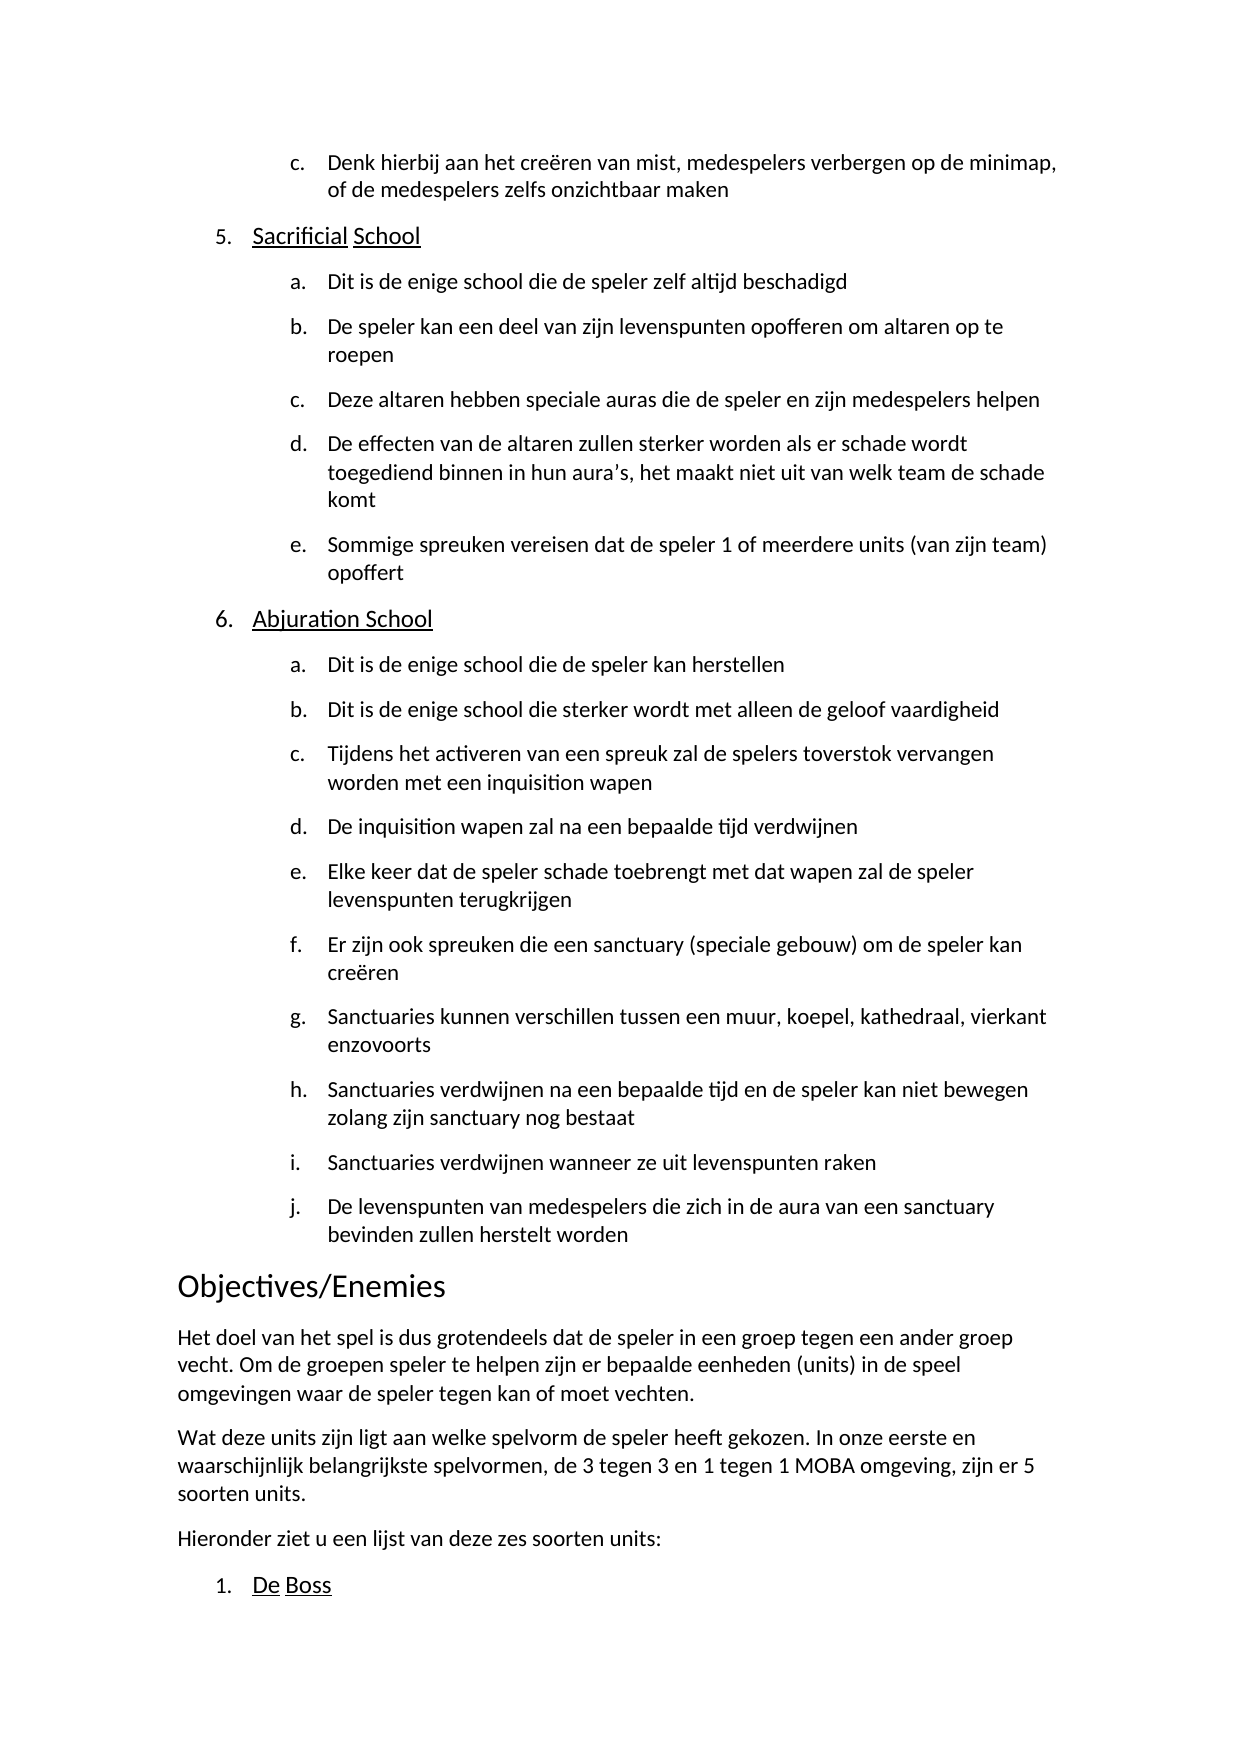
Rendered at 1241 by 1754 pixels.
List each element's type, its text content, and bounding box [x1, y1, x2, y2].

list Tijdens het activeren van een spreuk zal de spelers toverstok vervangen worden met een inquisition wapen [290, 739, 1063, 796]
text Het doel van het spel is dus grotendeels dat de speler in een groep tegen een ander groep vecht. Om de groepen speler te helpen zijn er bepaalde eenheden (units) in de speel omgevingen waar de speler tegen kan of moet vechten. [177, 1323, 1063, 1407]
list Sanctuaries verdwijnen na een bepaalde tijd en de speler kan niet bewegen zolang zijn sanctuary nog bestaat [290, 1075, 1063, 1131]
list Sanctuaries verdwijnen wanneer ze uit levenspunten raken [290, 1148, 1063, 1176]
text Wat deze units zijn ligt aan welke spelvorm de speler heeft gekozen. In onze eerste en waarschijnlijk belangrijkste spelvormen, de 3 tegen 3 en 1 tegen 1 MOBA omgeving, zijn er 5 soorten units. [177, 1423, 1063, 1507]
list Deze altaren hebben speciale auras die de speler en zijn medespelers helpen [290, 385, 1063, 413]
list Er zijn ook spreuken die een sanctuary (speciale gebouw) om de speler kan creëren [290, 930, 1063, 986]
list Dit is de enige school die sterker wordt met alleen de geloof vaardigheid [290, 695, 1063, 723]
text Objectives/Enemies [177, 1265, 1063, 1306]
list Sommige spreuken vereisen dat de speler 1 of meerdere units (van zijn team) opoffert [290, 530, 1063, 586]
list De levenspunten van medespelers die zich in de aura van een sanctuary bevinden zullen herstelt worden [290, 1192, 1063, 1248]
list De inquisition wapen zal na een bepaalde tijd verdwijnen [290, 812, 1063, 840]
list Dit is de enige school die de speler zelf altijd beschadigd [290, 267, 1063, 296]
text Hieronder ziet u een lijst van deze zes soorten units: [177, 1524, 1063, 1552]
list De Boss [215, 1569, 1063, 1599]
list Elke keer dat de speler schade toebrengt met dat wapen zal de speler levenspunten terugkrijgen [290, 857, 1063, 913]
list Abjuration School [215, 603, 1063, 633]
list De effecten van de altaren zullen sterker worden als er schade wordt toegediend binnen in hun aura’s, het maakt niet uit van welk team de schade komt [290, 429, 1063, 514]
list De speler kan een deel van zijn levenspunten opofferen om altaren op te roepen [290, 312, 1063, 368]
list Sanctuaries kunnen verschillen tussen een muur, koepel, kathedraal, vierkant enzovoorts [290, 1002, 1063, 1058]
list Denk hierbij aan het creëren van mist, medespelers verbergen op de minimap, of de medespelers zelfs onzichtbaar maken [290, 148, 1063, 204]
list Sacrificial School [215, 220, 1063, 251]
list Dit is de enige school die de speler kan herstellen [290, 650, 1063, 678]
